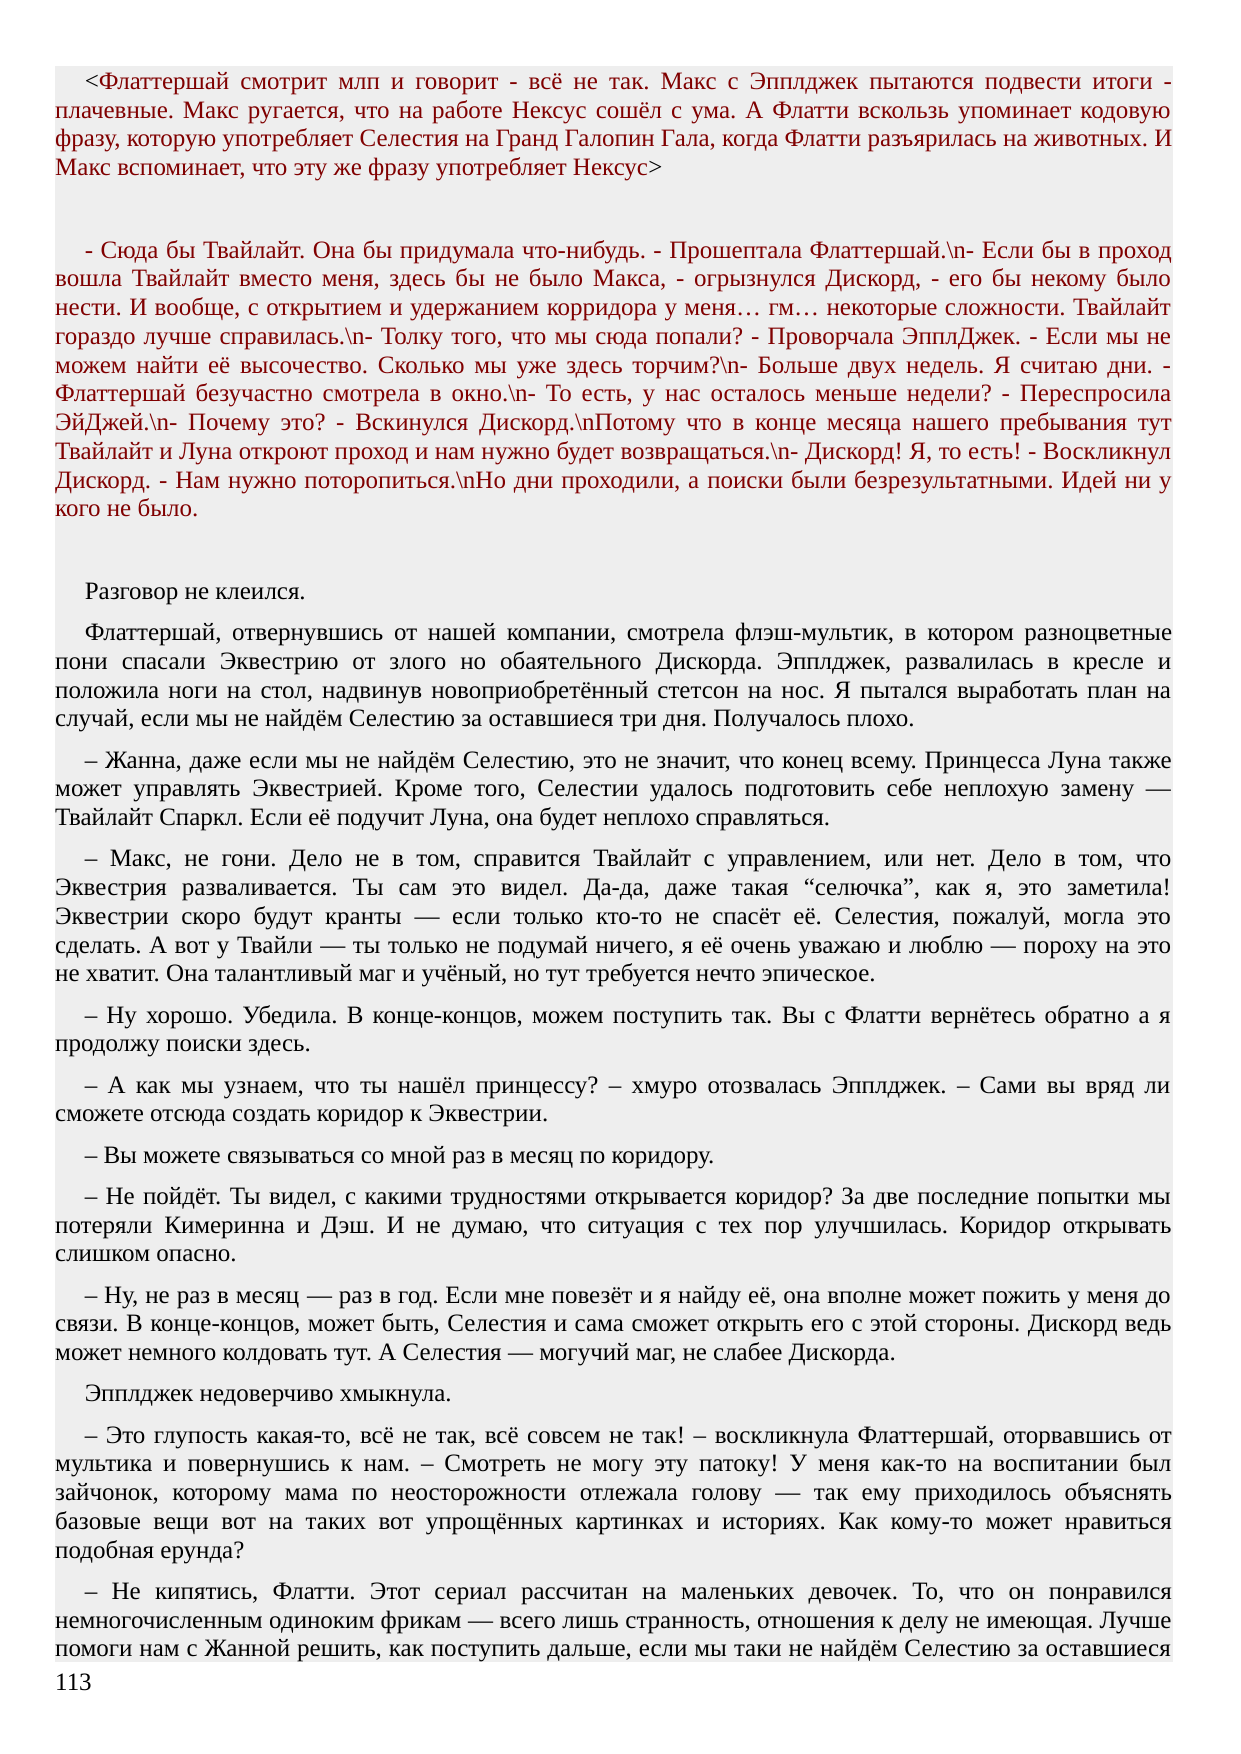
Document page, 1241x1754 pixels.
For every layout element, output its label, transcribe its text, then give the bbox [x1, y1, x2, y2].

text – Ну хорошо. Убедила. В конце-концов, можем поступить так. Вы с Флатти вернётесь обратно а я продолжу поиски здесь. [55, 1000, 1173, 1057]
text <Флаттершай смотрит млп и говорит - всё не так. Макс с Эпплджек пытаются подвести итоги - плачевные. Макс ругается, что на работе Нексус сошёл с ума. А Флатти вскользь упоминает кодовую фразу, которую употребляет Селестия на Гранд Галопин Гала, когда Флатти разъярилась на животных. И Макс вспоминает, что эту же фразу употребляет Нексус> [55, 66, 1173, 181]
text – Вы можете связываться со мной раз в месяц по коридору. [55, 1140, 1173, 1168]
text Эпплджек недоверчиво хмыкнула. [55, 1378, 1173, 1407]
text – Это глупость какая-то, всё не так, всё совсем не так! – воскликнула Флаттершай, оторвавшись от мультика и повернушись к нам. – Смотреть не могу эту патоку! У меня как-то на воспитании был зайчонок, которому мама по неосторожности отлежала голову — так ему приходилось объяснять базовые вещи вот на таких вот упрощённых картинках и историях. Как кому-то может нравиться подобная ерунда? [55, 1420, 1173, 1563]
text – Не пойдёт. Ты видел, с какими трудностями открывается коридор? За две последние попытки мы потеряли Кимеринна и Дэш. И не думаю, что ситуация с тех пор улучшилась. Коридор открывать слишком опасно. [55, 1181, 1173, 1267]
text – Ну, не раз в месяц — раз в год. Если мне повезёт и я найду её, она вполне может пожить у меня до связи. В конце-концов, может быть, Селестия и сама сможет открыть его с этой стороны. Дискорд ведь может немного колдовать тут. А Селестия — могучий маг, не слабее Дискорда. [55, 1280, 1173, 1366]
text – Жанна, даже если мы не найдём Селестию, это не значит, что конец всему. Принцесса Луна также может управлять Эквестрией. Кроме того, Селестии удалось подготовить себе неплохую замену — Твайлайт Спаркл. Если её подучит Луна, она будет неплохо справляться. [55, 745, 1173, 831]
text – Макс, не гони. Дело не в том, справится Твайлайт с управлением, или нет. Дело в том, что Эквестрия разваливается. Ты сам это видел. Да-да, даже такая “селючка”, как я, это заметила! Эквестрии скоро будут кранты — если только кто-то не спасёт её. Селестия, пожалуй, могла это сделать. А вот у Твайли — ты только не подумай ничего, я её очень уважаю и люблю — пороху на это не хватит. Она талантливый маг и учёный, но тут требуется нечто эпическое. [55, 843, 1173, 987]
text – А как мы узнаем, что ты нашёл принцессу? – хмуро отозвалась Эпплджек. – Сами вы вряд ли сможете отсюда создать коридор к Эквестрии. [55, 1070, 1173, 1127]
text - Сюда бы Твайлайт. Она бы придумала что-нибудь. - Прошептала Флаттершай.\n- Если бы в проход вошла Твайлайт вместо меня, здесь бы не было Макса, - огрызнулся Дискорд, - его бы некому было нести. И вообще, с открытием и удержанием корридора у меня… гм… некоторые сложности. Твайлайт гораздо лучше справилась.\n- Толку того, что мы сюда попали? - Проворчала ЭпплДжек. - Если мы не можем найти её высочество. Сколько мы уже здесь торчим?\n- Больше двух недель. Я считаю дни. - Флаттершай безучастно смотрела в окно.\n- То есть, у нас осталось меньше недели? - Переспросила ЭйДжей.\n- Почему это? - Вскинулся Дискорд.\nПотому что в конце месяца нашего пребывания тут Твайлайт и Луна откроют проход и нам нужно будет возвращаться.\n- Дискорд! Я, то есть! - Воскликнул Дискорд. - Нам нужно поторопиться.\nНо дни проходили, а поиски были безрезультатными. Идей ни у кого не было. [55, 235, 1173, 522]
text Разговор не клеился. [55, 576, 1173, 605]
text – Не кипятись, Флатти. Этот сериал рассчитан на маленьких девочек. То, что он понравился немногочисленным одиноким фрикам — всего лишь странность, отношения к делу не имеющая. Лучше помоги нам с Жанной решить, как поступить дальше, если мы таки не найдём Селестию за оставшиеся [55, 1576, 1173, 1662]
text Флаттершай, отвернувшись от нашей компании, смотрела флэш-мультик, в котором разноцветные пони спасали Эквестрию от злого но обаятельного Дискорда. Эпплджек, развалилась в кресле и положила ноги на стол, надвинув новоприобретённый стетсон на нос. Я пытался выработать план на случай, если мы не найдём Селестию за оставшиеся три дня. Получалось плохо. [55, 617, 1173, 732]
